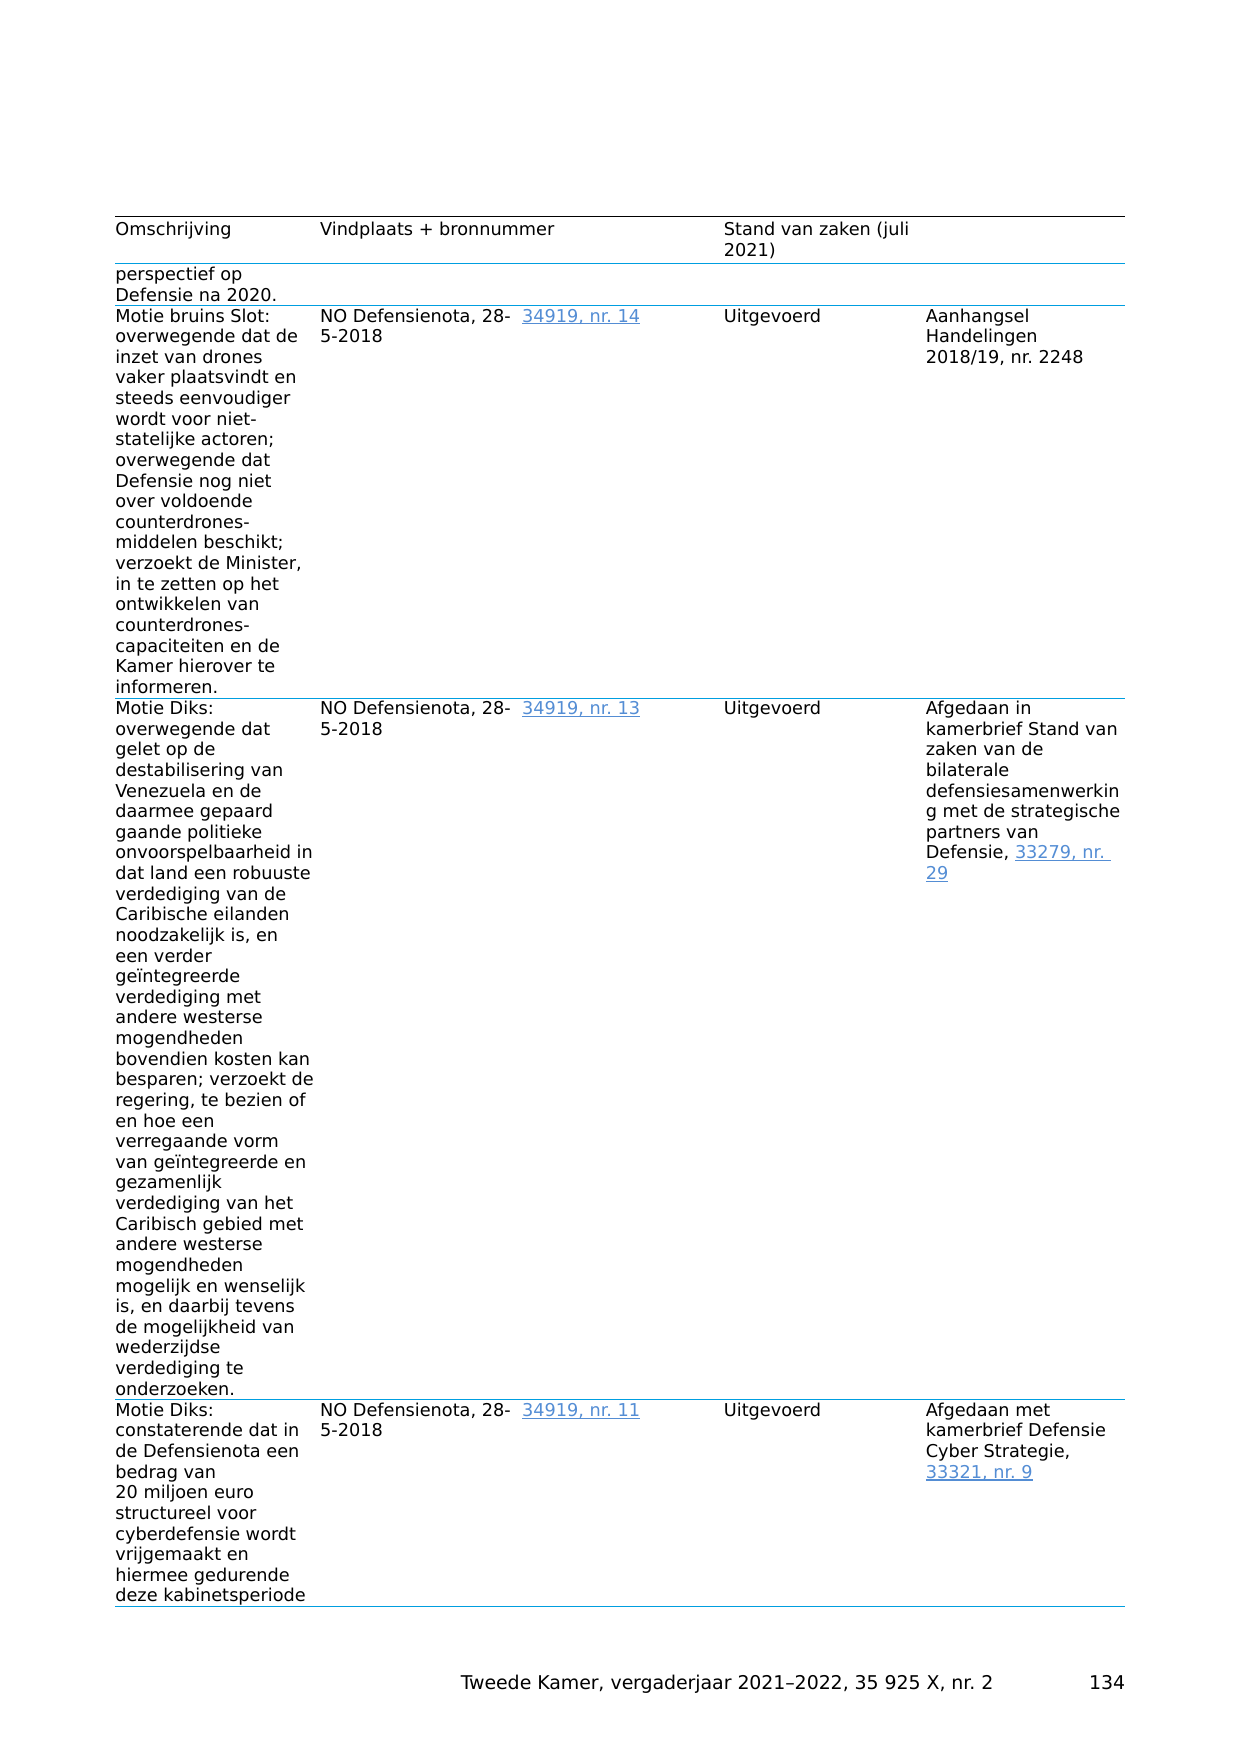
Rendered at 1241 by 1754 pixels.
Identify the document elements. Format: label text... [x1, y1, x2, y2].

table_cell [923, 264, 1125, 305]
table_cell Uitgevoerd [721, 699, 923, 1399]
table_cell [923, 217, 1125, 263]
table_cell Uitgevoerd [721, 306, 923, 697]
table_cell [519, 264, 721, 305]
table_cell Motie Diks: constaterende dat in de Defensienota een bedrag van 20 miljoen euro structureel voor cyberdefensie wordt vrijgemaakt en hiermee gedurende deze kabinetsperiode [115, 1400, 317, 1606]
table_cell NO Defensienota, 28-5-2018 [317, 1400, 519, 1606]
table_cell [721, 264, 923, 305]
table_cell Uitgevoerd [721, 1400, 923, 1606]
table_cell Omschrijving [115, 217, 317, 263]
table_cell [317, 264, 519, 305]
table_cell Vindplaats + bronnummer [317, 217, 721, 263]
table_cell Motie Diks: overwegende dat gelet op de destabilisering van Venezuela en de daarmee gepaard gaande politieke onvoorspelbaarheid in dat land een robuuste verdediging van de Caribische eilanden noodzakelijk is, en een verder geïntegreerde verdediging met andere westerse mogendheden bovendien kosten kan besparen; verzoekt de regering, te bezien of en hoe een verregaande vorm van geïntegreerde en gezamenlijk verdediging van het Caribisch gebied met andere westerse mogendheden mogelijk en wenselijk is, en daarbij tevens de mogelijkheid van wederzijdse verdediging te onderzoeken. [115, 699, 317, 1399]
table_cell Afgedaan met kamerbrief Defensie Cyber Strategie, 33321, nr. 9 [923, 1400, 1125, 1606]
table_cell Afgedaan in kamerbrief Stand van zaken van de bilaterale defensiesamenwerking met de strategische partners van Defensie, 33279, nr. 29 [923, 699, 1125, 1399]
table_cell 34919, nr. 13 [519, 699, 721, 1399]
table_cell Aanhangsel Handelingen 2018/19, nr. 2248 [923, 306, 1125, 697]
table_cell perspectief op Defensie na 2020. [115, 264, 317, 305]
table_cell 34919, nr. 14 [519, 306, 721, 697]
table_header Tabel 52 Door de Staten-Generaal aanvaarde moties [115, 191, 1125, 216]
table_cell NO Defensienota, 28-5-2018 [317, 306, 519, 697]
table_cell NO Defensienota, 28-5-2018 [317, 699, 519, 1399]
table_cell Stand van zaken (juli 2021) [721, 217, 923, 263]
table_cell 34919, nr. 11 [519, 1400, 721, 1606]
table_cell Motie bruins Slot: overwegende dat de inzet van drones vaker plaatsvindt en steeds eenvoudiger wordt voor niet-statelijke actoren; overwegende dat Defensie nog niet over voldoende counterdrones-middelen beschikt; verzoekt de Minister, in te zetten op het ontwikkelen van counterdrones-capaciteiten en de Kamer hierover te informeren. [115, 306, 317, 697]
